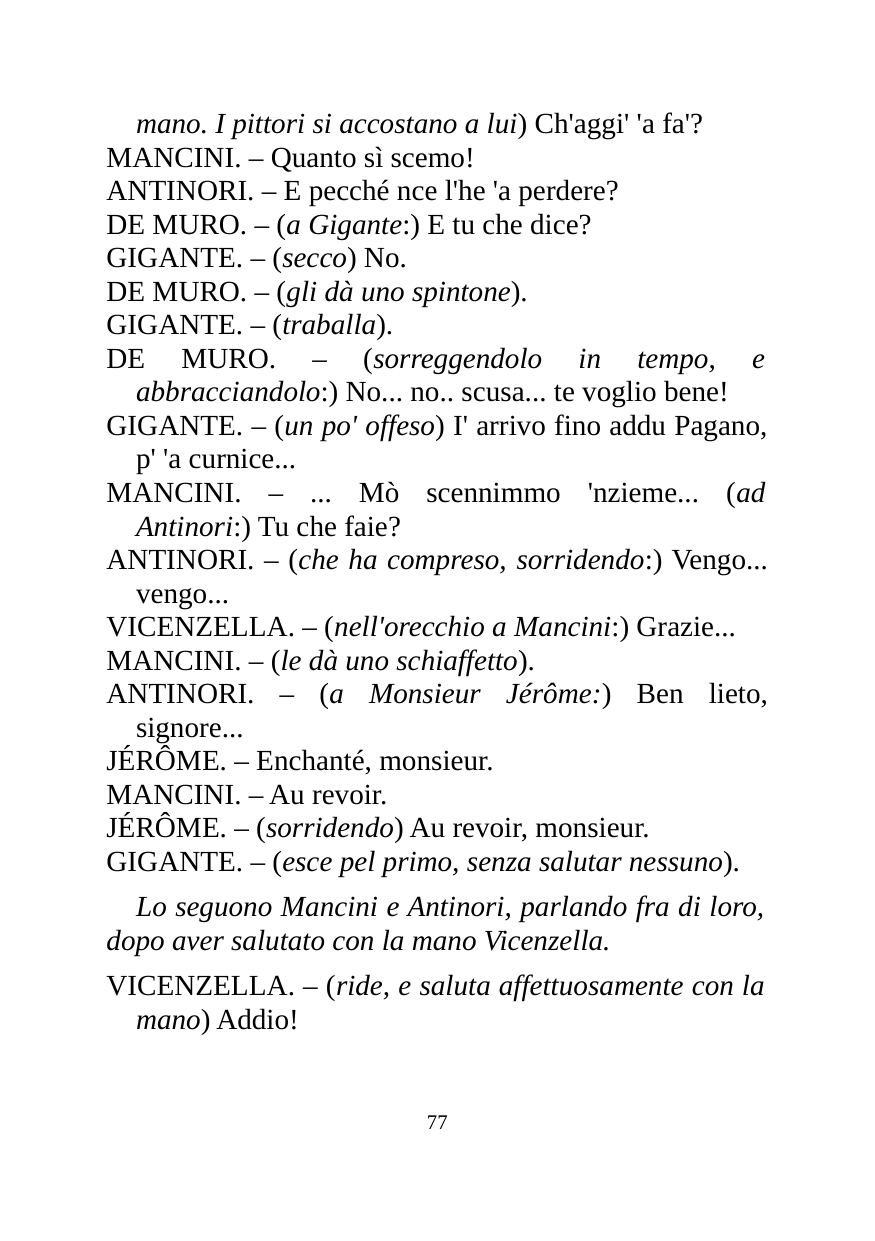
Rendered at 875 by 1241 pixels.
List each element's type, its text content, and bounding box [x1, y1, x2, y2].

text MANCINI. – Au revoir. [106, 777, 768, 811]
text MANCINI. – Quanto sì scemo! [106, 140, 768, 173]
text Lo seguono Mancini e Antinori, parlando fra di loro, dopo aver salutato con la mano Vicenzella. [106, 889, 768, 957]
text ANTINORI. – (che ha compreso, sorridendo:) Vengo... vengo... [106, 542, 768, 609]
text DE MURO. – (gli dà uno spintone). [106, 274, 768, 307]
text GIGANTE. – (esce pel primo, senza salutar nessuno). [106, 844, 768, 878]
text MANCINI. – ... Mò scennimmo 'nzieme... (ad Antinori:) Tu che faie? [106, 475, 768, 542]
text JÉRÔME. – (sorridendo) Au revoir, monsieur. [106, 811, 768, 844]
text JÉRÔME. – Enchanté, monsieur. [106, 743, 768, 777]
text DE MURO. – (a Gigante:) E tu che dice? [106, 207, 768, 240]
text VICENZELLA. – (ride, e saluta affettuosamente con la mano) Addio! [106, 968, 768, 1035]
text mano. I pittori si accostano a lui) Ch'aggi' 'a fa'? [106, 106, 768, 140]
text ANTINORI. – E pecché nce l'he 'a perdere? [106, 173, 768, 207]
text MANCINI. – (le dà uno schiaffetto). [106, 643, 768, 676]
text VICENZELLA. – (nell'orecchio a Mancini:) Grazie... [106, 609, 768, 643]
text GIGANTE. – (secco) No. [106, 240, 768, 274]
text GIGANTE. – (un po' offeso) I' arrivo fino addu Pagano, p' 'a curnice... [106, 408, 768, 475]
text GIGANTE. – (traballa). [106, 307, 768, 341]
text DE MURO. – (sorreggendolo in tempo, e abbracciandolo:) No... no.. scusa... te voglio bene! [106, 341, 768, 408]
text ANTINORI. – (a Monsieur Jérôme:) Ben lieto, signore... [106, 676, 768, 743]
